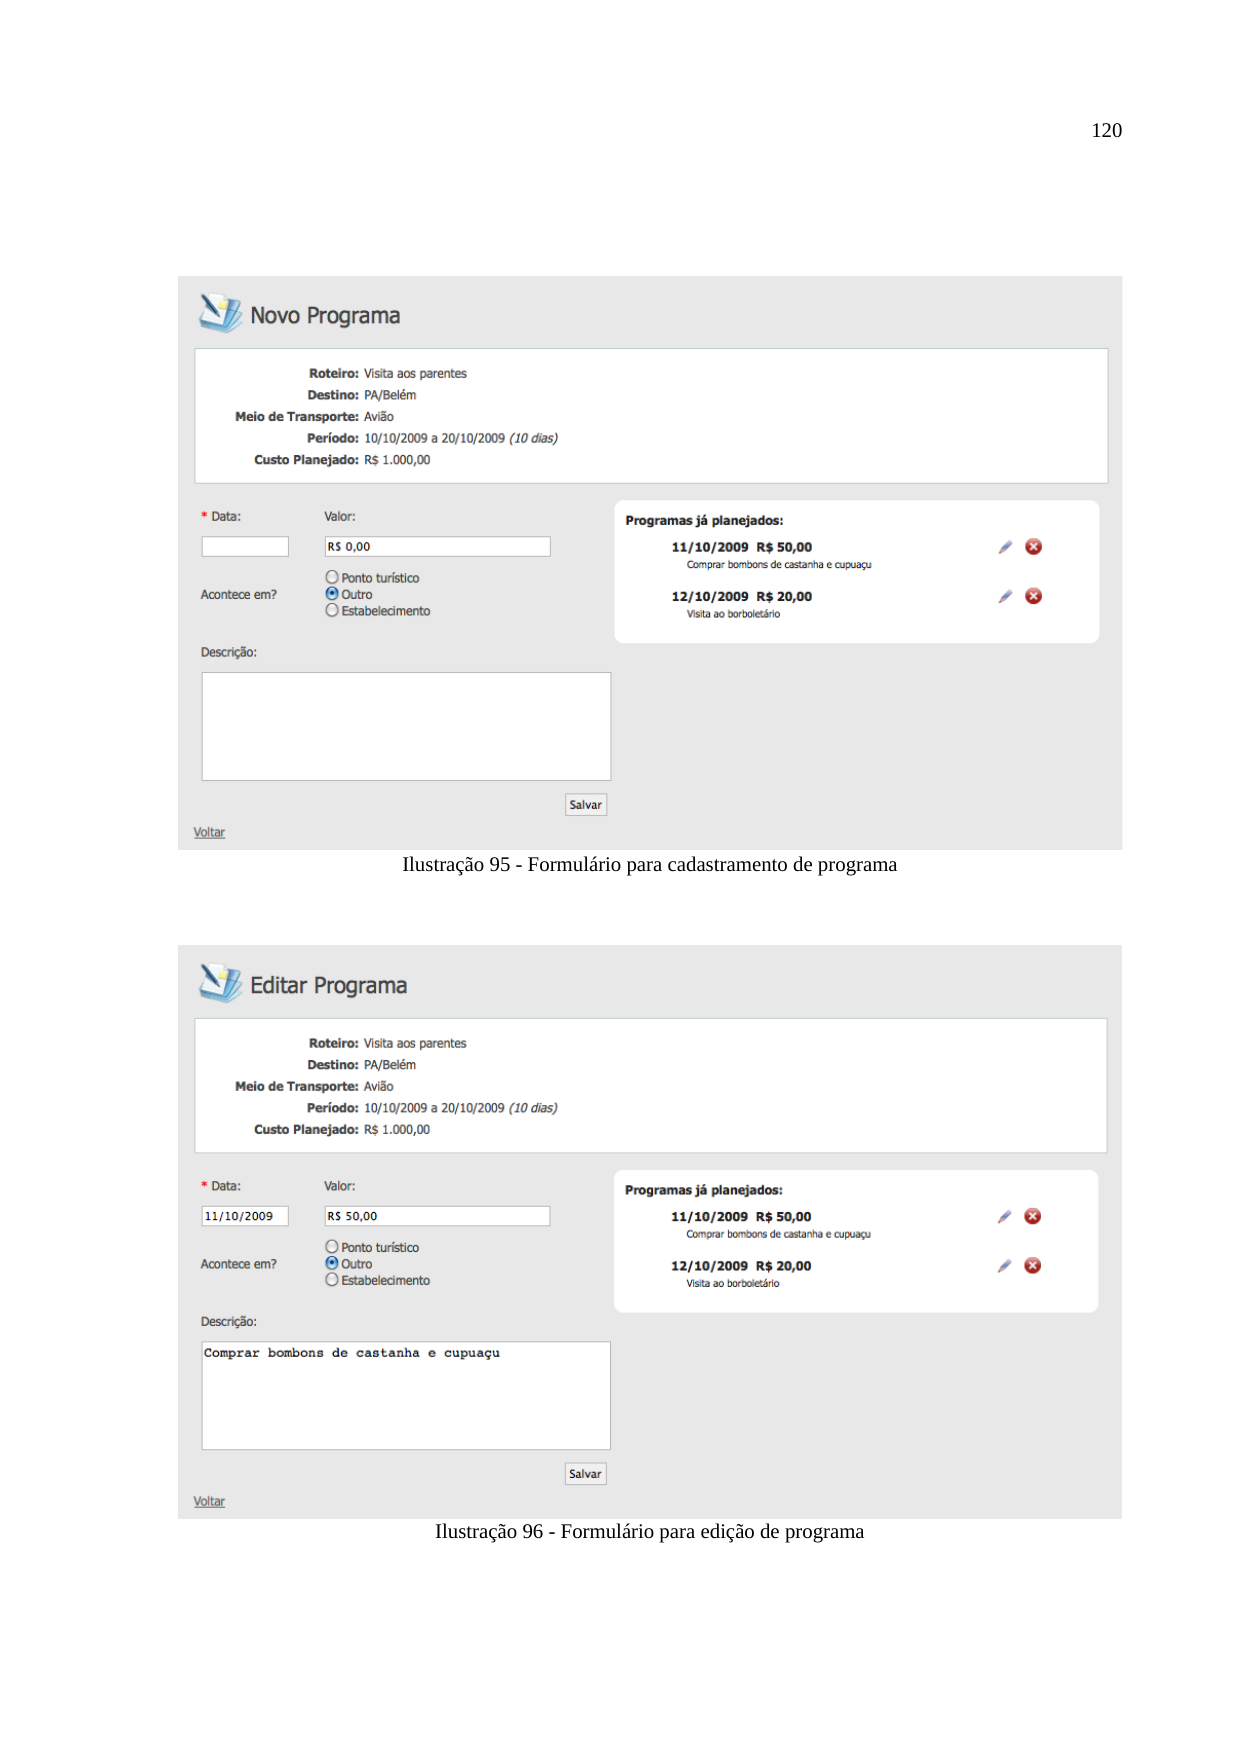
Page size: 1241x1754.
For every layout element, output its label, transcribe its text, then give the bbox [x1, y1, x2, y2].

picture [177, 276, 1123, 852]
text Ilustração 96 - Formulário para edição de programa [177, 1519, 1122, 1543]
text Ilustração 95 - Formulário para cadastramento de programa [177, 852, 1122, 876]
picture [177, 945, 1123, 1519]
